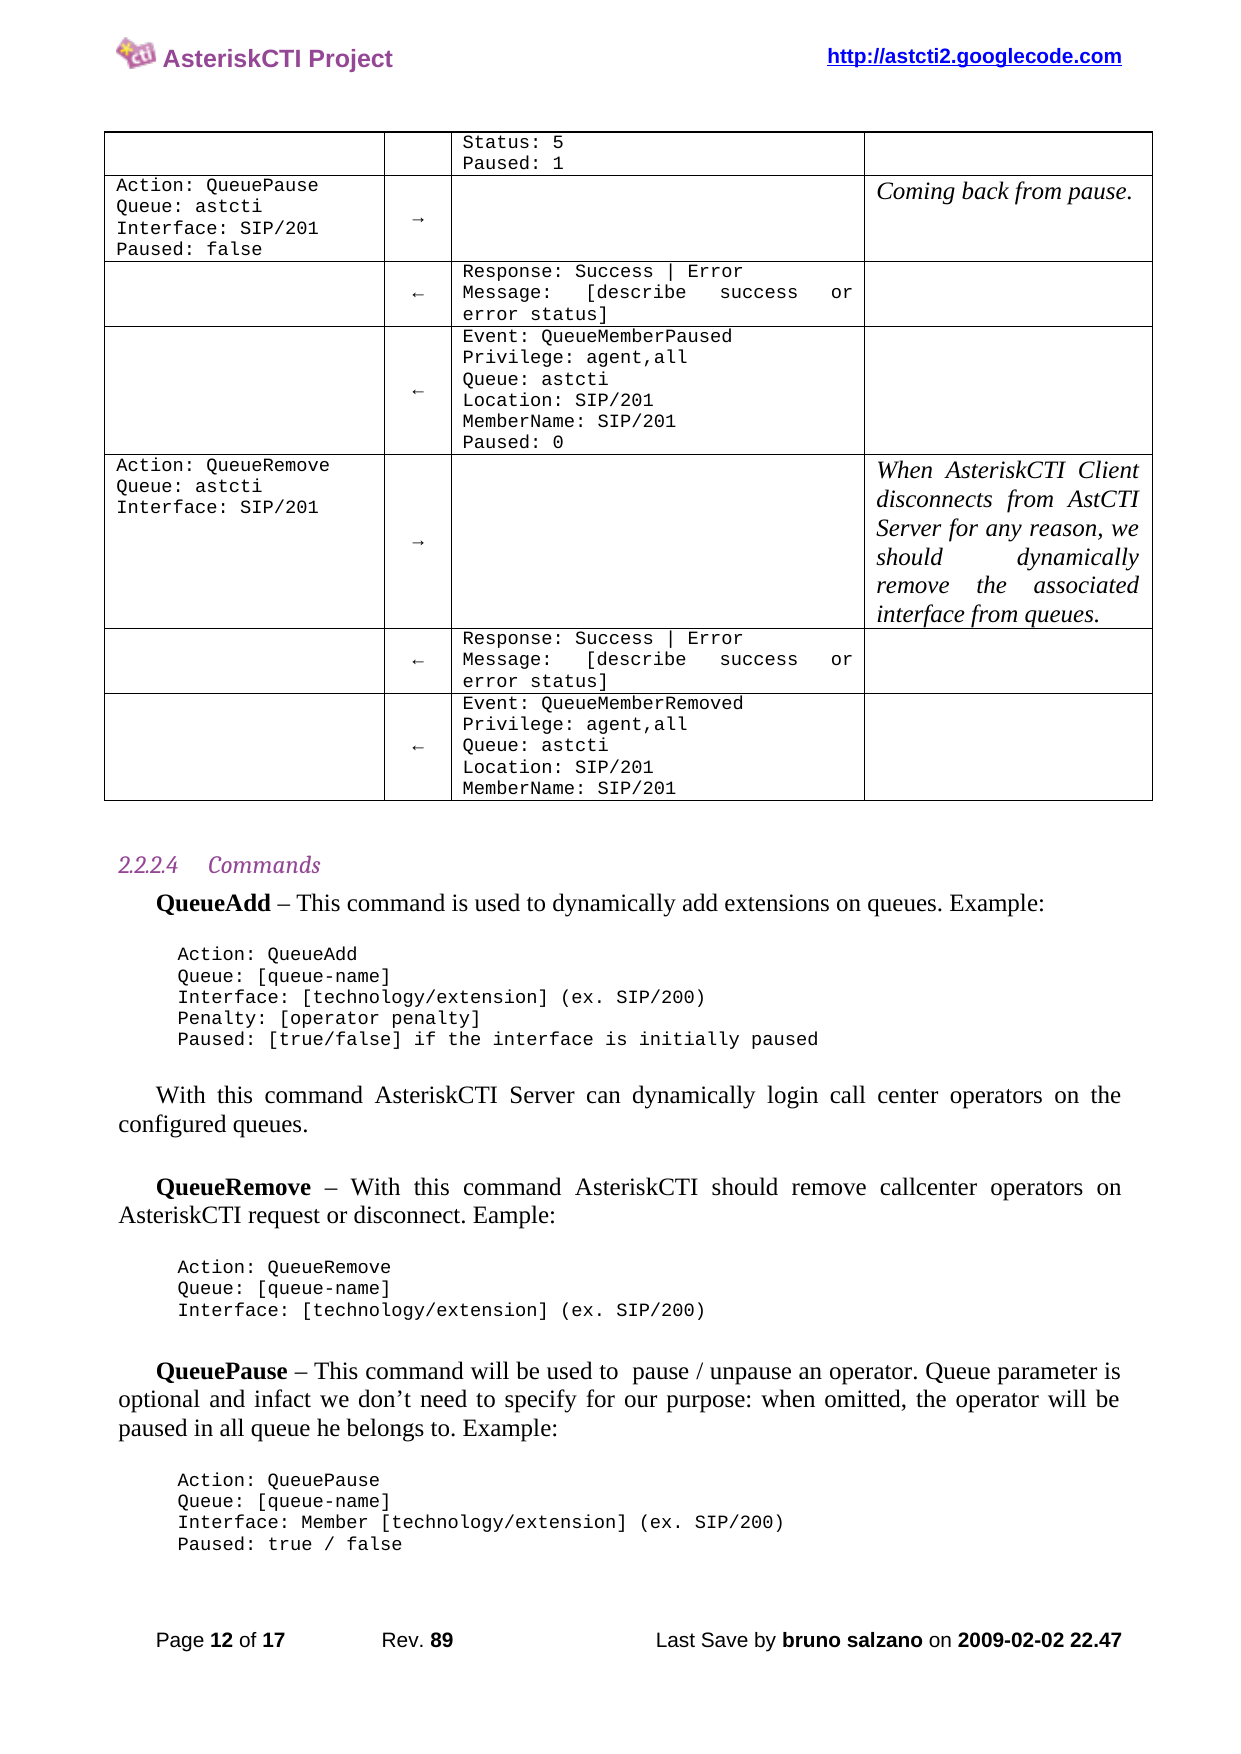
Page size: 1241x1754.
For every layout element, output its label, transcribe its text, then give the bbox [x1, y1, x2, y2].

text With this command AsteriskCTI Server can dynamically login call center operators on the configured queues. [118, 1080, 1122, 1138]
table_cell Event: QueueMemberRemoved Privilege: agent,all Queue: astcti Location: SIP/201 MemberName: SIP/201 [452, 694, 864, 800]
table_cell Event: QueueMemberPaused Privilege: agent,all Queue: astcti Location: SIP/201 MemberName: SIP/201 Paused: 0 [452, 327, 864, 454]
table_cell Action: QueuePause Queue: astcti Interface: SIP/201 Paused: false [105, 176, 384, 261]
table_cell [105, 694, 384, 800]
text Action: QueueAdd [177, 945, 1122, 966]
text Interface: [technology/extension] (ex. SIP/200) [177, 988, 1122, 1009]
text Paused: true / false [177, 1534, 1122, 1556]
text Queue: [queue-name] [177, 966, 1122, 988]
text QueueRemove – With this command AsteriskCTI should remove callcenter operators on AsteriskCTI request or disconnect. Eample: [118, 1172, 1122, 1229]
text QueuePause – This command will be used to pause / unpause an operator. Queue parameter is optional and infact we don’t need to specify for our purpose: when omitted, the operator will be paused in all queue he belongs to. Example: [118, 1356, 1122, 1442]
text QueueAdd – This command is used to dynamically add extensions on queues. Example: [118, 888, 1122, 916]
table_cell [452, 455, 864, 628]
table_cell ← [385, 262, 451, 326]
table_cell → [385, 176, 451, 261]
table_cell [865, 262, 1152, 326]
picture [116, 34, 157, 74]
table_cell When AsteriskCTI Client disconnects from AstCTI Server for any reason, we should dynamically remove the associated interface from queues. [865, 455, 1152, 628]
text Action: QueuePause [177, 1471, 1122, 1492]
text Penalty: [operator penalty] [177, 1009, 1122, 1030]
table_cell [105, 133, 384, 175]
table_cell [452, 176, 864, 261]
table_cell [865, 694, 1152, 800]
table_cell [865, 629, 1152, 693]
table_cell Action: QueueRemove Queue: astcti Interface: SIP/201 [105, 455, 384, 628]
text Action: QueueRemove Queue: [queue-name] Interface: [technology/extension] (ex. SIP/200) [177, 1258, 1122, 1322]
table_cell [105, 262, 384, 326]
text Paused: [true/false] if the interface is initially paused [177, 1030, 1122, 1051]
table_cell [865, 327, 1152, 454]
table_cell [105, 327, 384, 454]
table_cell [105, 629, 384, 693]
table_cell ← [385, 327, 451, 454]
table_cell ← [385, 629, 451, 693]
text Interface: Member [technology/extension] (ex. SIP/200) [177, 1513, 1122, 1534]
table_cell [865, 133, 1152, 175]
table_cell → [385, 455, 451, 628]
table_cell Status: 5 Paused: 1 [452, 133, 864, 175]
subtitle Commands [118, 851, 1122, 879]
table_cell Response: Success | Error Message: [describe success or error status] [452, 262, 864, 326]
table_cell Coming back from pause. [865, 176, 1152, 261]
text Queue: [queue-name] [177, 1492, 1122, 1513]
table_cell ← [385, 694, 451, 800]
table_cell Response: Success | Error Message: [describe success or error status] [452, 629, 864, 693]
table_cell [385, 133, 451, 175]
